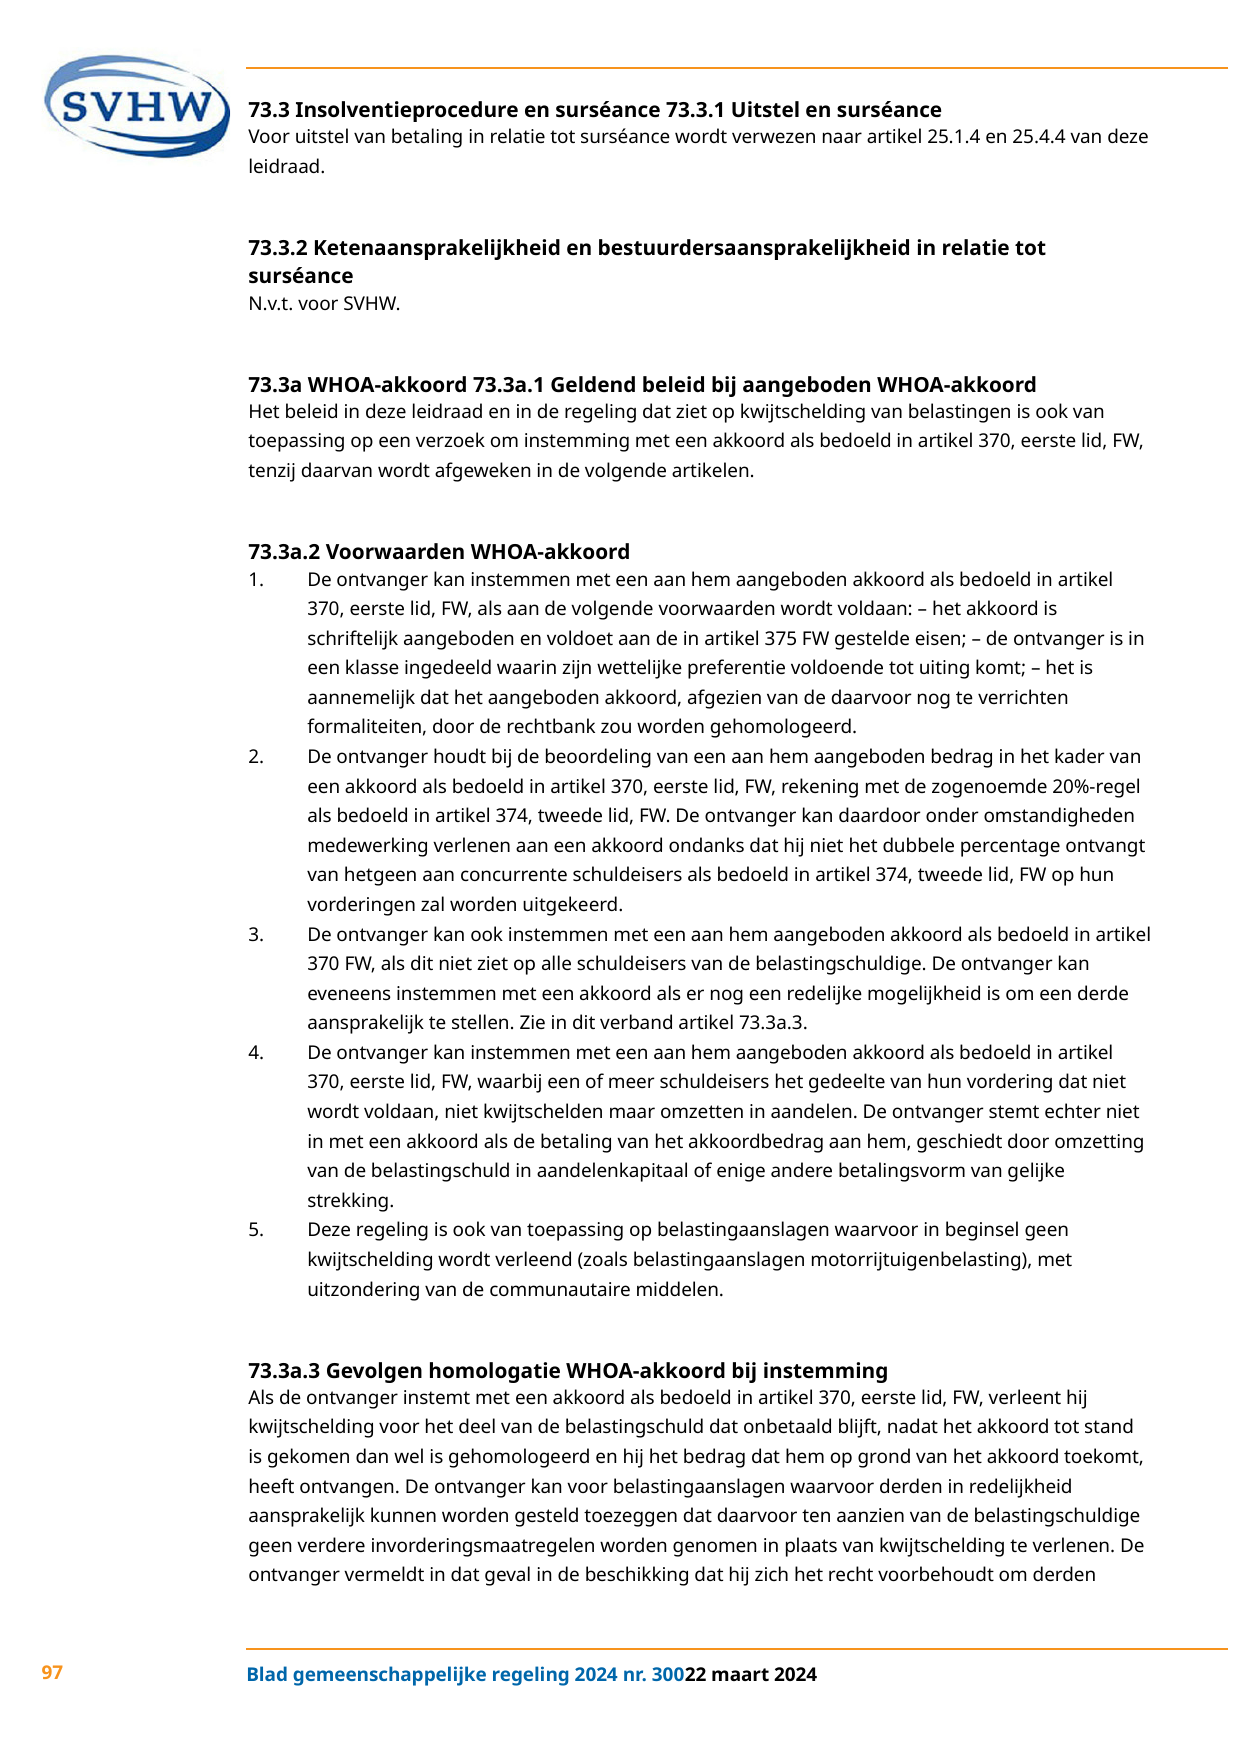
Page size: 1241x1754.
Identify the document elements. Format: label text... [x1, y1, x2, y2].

list De ontvanger kan instemmen met een aan hem aangeboden akkoord als bedoeld in artikel 370, eerste lid, FW, als aan de volgende voorwaarden wordt voldaan: – het akkoord is schriftelijk aangeboden en voldoet aan de in artikel 375 FW gestelde eisen; – de ontvanger is in een klasse ingedeeld waarin zijn wettelijke preferentie voldoende tot uiting komt; – het is aannemelijk dat het aangeboden akkoord, afgezien van de daarvoor nog te verrichten formaliteiten, door de rechtbank zou worden gehomologeerd. [248, 566, 1152, 739]
text 73.3a WHOA-akkoord 73.3a.1 Geldend beleid bij aangeboden WHOA-akkoord [248, 370, 1152, 398]
text Voor uitstel van betaling in relatie tot surséance wordt verwezen naar artikel 25.1.4 en 25.4.4 van deze leidraad. [248, 123, 1152, 178]
text N.v.t. voor SVHW. [248, 290, 1152, 315]
list De ontvanger kan instemmen met een aan hem aangeboden akkoord als bedoeld in artikel 370, eerste lid, FW, waarbij een of meer schuldeisers het gedeelte van hun vordering dat niet wordt voldaan, niet kwijtschelden maar omzetten in aandelen. De ontvanger stemt echter niet in met een akkoord als de betaling van het akkoordbedrag aan hem, geschiedt door omzetting van de belastingschuld in aandelenkapitaal of enige andere betalingsvorm van gelijke strekking. [248, 1039, 1152, 1213]
list Deze regeling is ook van toepassing op belastingaanslagen waarvoor in beginsel geen kwijtschelding wordt verleend (zoals belastingaanslagen motorrijtuigenbelasting), met uitzondering van de communautaire middelen. [248, 1217, 1152, 1301]
list De ontvanger kan ook instemmen met een aan hem aangeboden akkoord als bedoeld in artikel 370 FW, als dit niet ziet op alle schuldeisers van de belastingschuldige. De ontvanger kan eveneens instemmen met een akkoord als er nog een redelijke mogelijkheid is om een derde aansprakelijk te stellen. Zie in dit verband artikel 73.3a.3. [248, 921, 1152, 1035]
list De ontvanger houdt bij de beoordeling van een aan hem aangeboden bedrag in het kader van een akkoord als bedoeld in artikel 370, eerste lid, FW, rekening met de zogenoemde 20%-regel als bedoeld in artikel 374, tweede lid, FW. De ontvanger kan daardoor onder omstandigheden medewerking verlenen aan een akkoord ondanks dat hij niet het dubbele percentage ontvangt van hetgeen aan concurrente schuldeisers als bedoeld in artikel 374, tweede lid, FW op hun vorderingen zal worden uitgekeerd. [248, 743, 1152, 917]
text Het beleid in deze leidraad en in de regeling dat ziet op kwijtschelding van belastingen is ook van toepassing op een verzoek om instemming met een akkoord als bedoeld in artikel 370, eerste lid, FW, tenzij daarvan wordt afgeweken in de volgende artikelen. [248, 398, 1152, 483]
text 73.3.2 Ketenaansprakelijkheid en bestuurdersaansprakelijkheid in relatie tot surséance [248, 233, 1152, 290]
text 73.3a.2 Voorwaarden WHOA-akkoord [248, 537, 1152, 566]
text 73.3 Insolventieprocedure en surséance 73.3.1 Uitstel en surséance [248, 95, 1152, 123]
text Als de ontvanger instemt met een akkoord als bedoeld in artikel 370, eerste lid, FW, verleent hij kwijtschelding voor het deel van de belastingschuld dat onbetaald blijft, nadat het akkoord tot stand is gekomen dan wel is gehomologeerd en hij het bedrag dat hem op grond van het akkoord toekomt, heeft ontvangen. De ontvanger kan voor belastingaanslagen waarvoor derden in redelijkheid aansprakelijk kunnen worden gesteld toezeggen dat daarvoor ten aanzien van de belastingschuldige geen verdere invorderingsmaatregelen worden genomen in plaats van kwijtschelding te verlenen. De ontvanger vermeldt in dat geval in de beschikking dat hij zich het recht voorbehoudt om derden [248, 1384, 1152, 1587]
text 73.3a.3 Gevolgen homologatie WHOA-akkoord bij instemming [248, 1356, 1152, 1384]
picture [41, 47, 231, 172]
